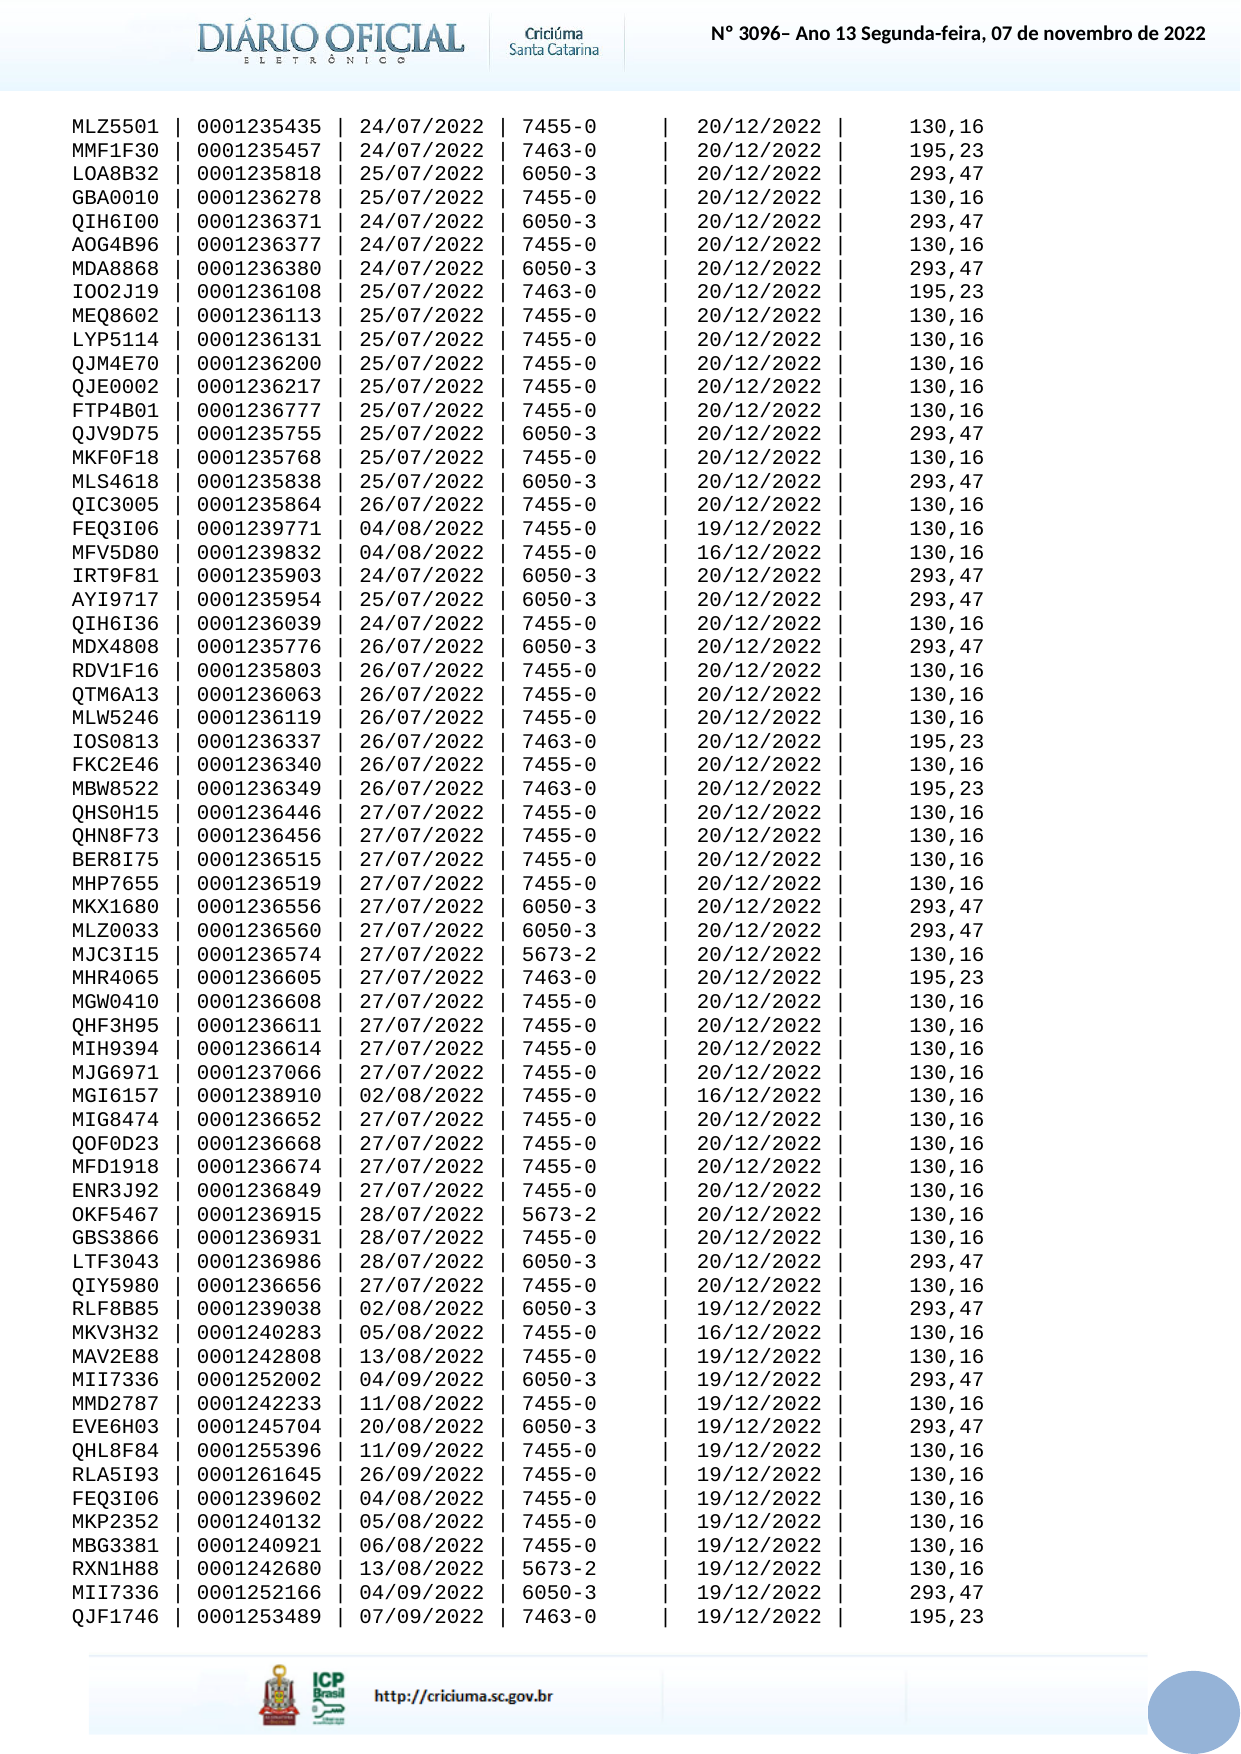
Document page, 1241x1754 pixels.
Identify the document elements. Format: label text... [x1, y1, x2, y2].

text IOS0813 | 0001236337 | 26/07/2022 | 7463-0 | 20/12/2022 | 195,23 [59, 731, 1167, 754]
text QIH6I36 | 0001236039 | 24/07/2022 | 7455-0 | 20/12/2022 | 130,16 [59, 613, 1167, 636]
text MIH9394 | 0001236614 | 27/07/2022 | 7455-0 | 20/12/2022 | 130,16 [59, 1038, 1167, 1062]
text MII7336 | 0001252166 | 04/09/2022 | 6050-3 | 19/12/2022 | 293,47 [59, 1582, 1167, 1606]
text MGI6157 | 0001238910 | 02/08/2022 | 7455-0 | 16/12/2022 | 130,16 [59, 1086, 1167, 1109]
text QHL8F84 | 0001255396 | 11/09/2022 | 7455-0 | 19/12/2022 | 130,16 [59, 1440, 1167, 1464]
text LYP5114 | 0001236131 | 25/07/2022 | 7455-0 | 20/12/2022 | 130,16 [59, 329, 1167, 352]
text MMF1F30 | 0001235457 | 24/07/2022 | 7463-0 | 20/12/2022 | 195,23 [59, 140, 1167, 163]
text RLA5I93 | 0001261645 | 26/09/2022 | 7455-0 | 19/12/2022 | 130,16 [59, 1464, 1167, 1487]
text FTP4B01 | 0001236777 | 25/07/2022 | 7455-0 | 20/12/2022 | 130,16 [59, 400, 1167, 423]
text MAV2E88 | 0001242808 | 13/08/2022 | 7455-0 | 19/12/2022 | 130,16 [59, 1346, 1167, 1369]
text MLW5246 | 0001236119 | 26/07/2022 | 7455-0 | 20/12/2022 | 130,16 [59, 707, 1167, 731]
text RLF8B85 | 0001239038 | 02/08/2022 | 6050-3 | 19/12/2022 | 293,47 [59, 1298, 1167, 1322]
text MLZ5501 | 0001235435 | 24/07/2022 | 7455-0 | 20/12/2022 | 130,16 [59, 116, 1167, 140]
text MBG3381 | 0001240921 | 06/08/2022 | 7455-0 | 19/12/2022 | 130,16 [59, 1535, 1167, 1558]
text MIG8474 | 0001236652 | 27/07/2022 | 7455-0 | 20/12/2022 | 130,16 [59, 1109, 1167, 1133]
text QJM4E70 | 0001236200 | 25/07/2022 | 7455-0 | 20/12/2022 | 130,16 [59, 352, 1167, 376]
text FEQ3I06 | 0001239771 | 04/08/2022 | 7455-0 | 19/12/2022 | 130,16 [59, 518, 1167, 542]
text MKP2352 | 0001240132 | 05/08/2022 | 7455-0 | 19/12/2022 | 130,16 [59, 1511, 1167, 1535]
text RDV1F16 | 0001235803 | 26/07/2022 | 7455-0 | 20/12/2022 | 130,16 [59, 660, 1167, 683]
text BER8I75 | 0001236515 | 27/07/2022 | 7455-0 | 20/12/2022 | 130,16 [59, 849, 1167, 873]
text MHR4065 | 0001236605 | 27/07/2022 | 7463-0 | 20/12/2022 | 195,23 [59, 967, 1167, 991]
text MKX1680 | 0001236556 | 27/07/2022 | 6050-3 | 20/12/2022 | 293,47 [59, 896, 1167, 920]
text RXN1H88 | 0001242680 | 13/08/2022 | 5673-2 | 19/12/2022 | 130,16 [59, 1558, 1167, 1582]
text MJC3I15 | 0001236574 | 27/07/2022 | 5673-2 | 20/12/2022 | 130,16 [59, 944, 1167, 967]
text LOA8B32 | 0001235818 | 25/07/2022 | 6050-3 | 20/12/2022 | 293,47 [59, 163, 1167, 187]
text AYI9717 | 0001235954 | 25/07/2022 | 6050-3 | 20/12/2022 | 293,47 [59, 589, 1167, 613]
text MFD1918 | 0001236674 | 27/07/2022 | 7455-0 | 20/12/2022 | 130,16 [59, 1156, 1167, 1180]
text MGW0410 | 0001236608 | 27/07/2022 | 7455-0 | 20/12/2022 | 130,16 [59, 991, 1167, 1014]
text IRT9F81 | 0001235903 | 24/07/2022 | 6050-3 | 20/12/2022 | 293,47 [59, 565, 1167, 589]
text GBS3866 | 0001236931 | 28/07/2022 | 7455-0 | 20/12/2022 | 130,16 [59, 1227, 1167, 1251]
text QTM6A13 | 0001236063 | 26/07/2022 | 7455-0 | 20/12/2022 | 130,16 [59, 683, 1167, 707]
text FEQ3I06 | 0001239602 | 04/08/2022 | 7455-0 | 19/12/2022 | 130,16 [59, 1487, 1167, 1511]
text MKV3H32 | 0001240283 | 05/08/2022 | 7455-0 | 16/12/2022 | 130,16 [59, 1322, 1167, 1346]
text MBW8522 | 0001236349 | 26/07/2022 | 7463-0 | 20/12/2022 | 195,23 [59, 778, 1167, 802]
text MEQ8602 | 0001236113 | 25/07/2022 | 7455-0 | 20/12/2022 | 130,16 [59, 305, 1167, 329]
text MDA8868 | 0001236380 | 24/07/2022 | 6050-3 | 20/12/2022 | 293,47 [59, 258, 1167, 282]
text OKF5467 | 0001236915 | 28/07/2022 | 5673-2 | 20/12/2022 | 130,16 [59, 1204, 1167, 1227]
text QJE0002 | 0001236217 | 25/07/2022 | 7455-0 | 20/12/2022 | 130,16 [59, 376, 1167, 400]
text EVE6H03 | 0001245704 | 20/08/2022 | 6050-3 | 19/12/2022 | 293,47 [59, 1417, 1167, 1440]
text AOG4B96 | 0001236377 | 24/07/2022 | 7455-0 | 20/12/2022 | 130,16 [59, 234, 1167, 258]
text LTF3043 | 0001236986 | 28/07/2022 | 6050-3 | 20/12/2022 | 293,47 [59, 1251, 1167, 1275]
text QIH6I00 | 0001236371 | 24/07/2022 | 6050-3 | 20/12/2022 | 293,47 [59, 211, 1167, 234]
text MDX4808 | 0001235776 | 26/07/2022 | 6050-3 | 20/12/2022 | 293,47 [59, 636, 1167, 660]
text QHF3H95 | 0001236611 | 27/07/2022 | 7455-0 | 20/12/2022 | 130,16 [59, 1014, 1167, 1038]
text QHN8F73 | 0001236456 | 27/07/2022 | 7455-0 | 20/12/2022 | 130,16 [59, 825, 1167, 849]
text IOO2J19 | 0001236108 | 25/07/2022 | 7463-0 | 20/12/2022 | 195,23 [59, 282, 1167, 305]
text GBA0010 | 0001236278 | 25/07/2022 | 7455-0 | 20/12/2022 | 130,16 [59, 187, 1167, 211]
text QIC3005 | 0001235864 | 26/07/2022 | 7455-0 | 20/12/2022 | 130,16 [59, 494, 1167, 518]
text QJV9D75 | 0001235755 | 25/07/2022 | 6050-3 | 20/12/2022 | 293,47 [59, 423, 1167, 447]
text QOF0D23 | 0001236668 | 27/07/2022 | 7455-0 | 20/12/2022 | 130,16 [59, 1133, 1167, 1156]
text MMD2787 | 0001242233 | 11/08/2022 | 7455-0 | 19/12/2022 | 130,16 [59, 1393, 1167, 1417]
text QJF1746 | 0001253489 | 07/09/2022 | 7463-0 | 19/12/2022 | 195,23 [59, 1606, 1167, 1629]
text MLZ0033 | 0001236560 | 27/07/2022 | 6050-3 | 20/12/2022 | 293,47 [59, 920, 1167, 944]
text MJG6971 | 0001237066 | 27/07/2022 | 7455-0 | 20/12/2022 | 130,16 [59, 1062, 1167, 1086]
text FKC2E46 | 0001236340 | 26/07/2022 | 7455-0 | 20/12/2022 | 130,16 [59, 754, 1167, 778]
text MKF0F18 | 0001235768 | 25/07/2022 | 7455-0 | 20/12/2022 | 130,16 [59, 447, 1167, 471]
text ENR3J92 | 0001236849 | 27/07/2022 | 7455-0 | 20/12/2022 | 130,16 [59, 1180, 1167, 1204]
text QIY5980 | 0001236656 | 27/07/2022 | 7455-0 | 20/12/2022 | 130,16 [59, 1275, 1167, 1298]
text MHP7655 | 0001236519 | 27/07/2022 | 7455-0 | 20/12/2022 | 130,16 [59, 873, 1167, 896]
text MII7336 | 0001252002 | 04/09/2022 | 6050-3 | 19/12/2022 | 293,47 [59, 1369, 1167, 1393]
text QHS0H15 | 0001236446 | 27/07/2022 | 7455-0 | 20/12/2022 | 130,16 [59, 802, 1167, 825]
text MLS4618 | 0001235838 | 25/07/2022 | 6050-3 | 20/12/2022 | 293,47 [59, 471, 1167, 494]
text MFV5D80 | 0001239832 | 04/08/2022 | 7455-0 | 16/12/2022 | 130,16 [59, 542, 1167, 565]
